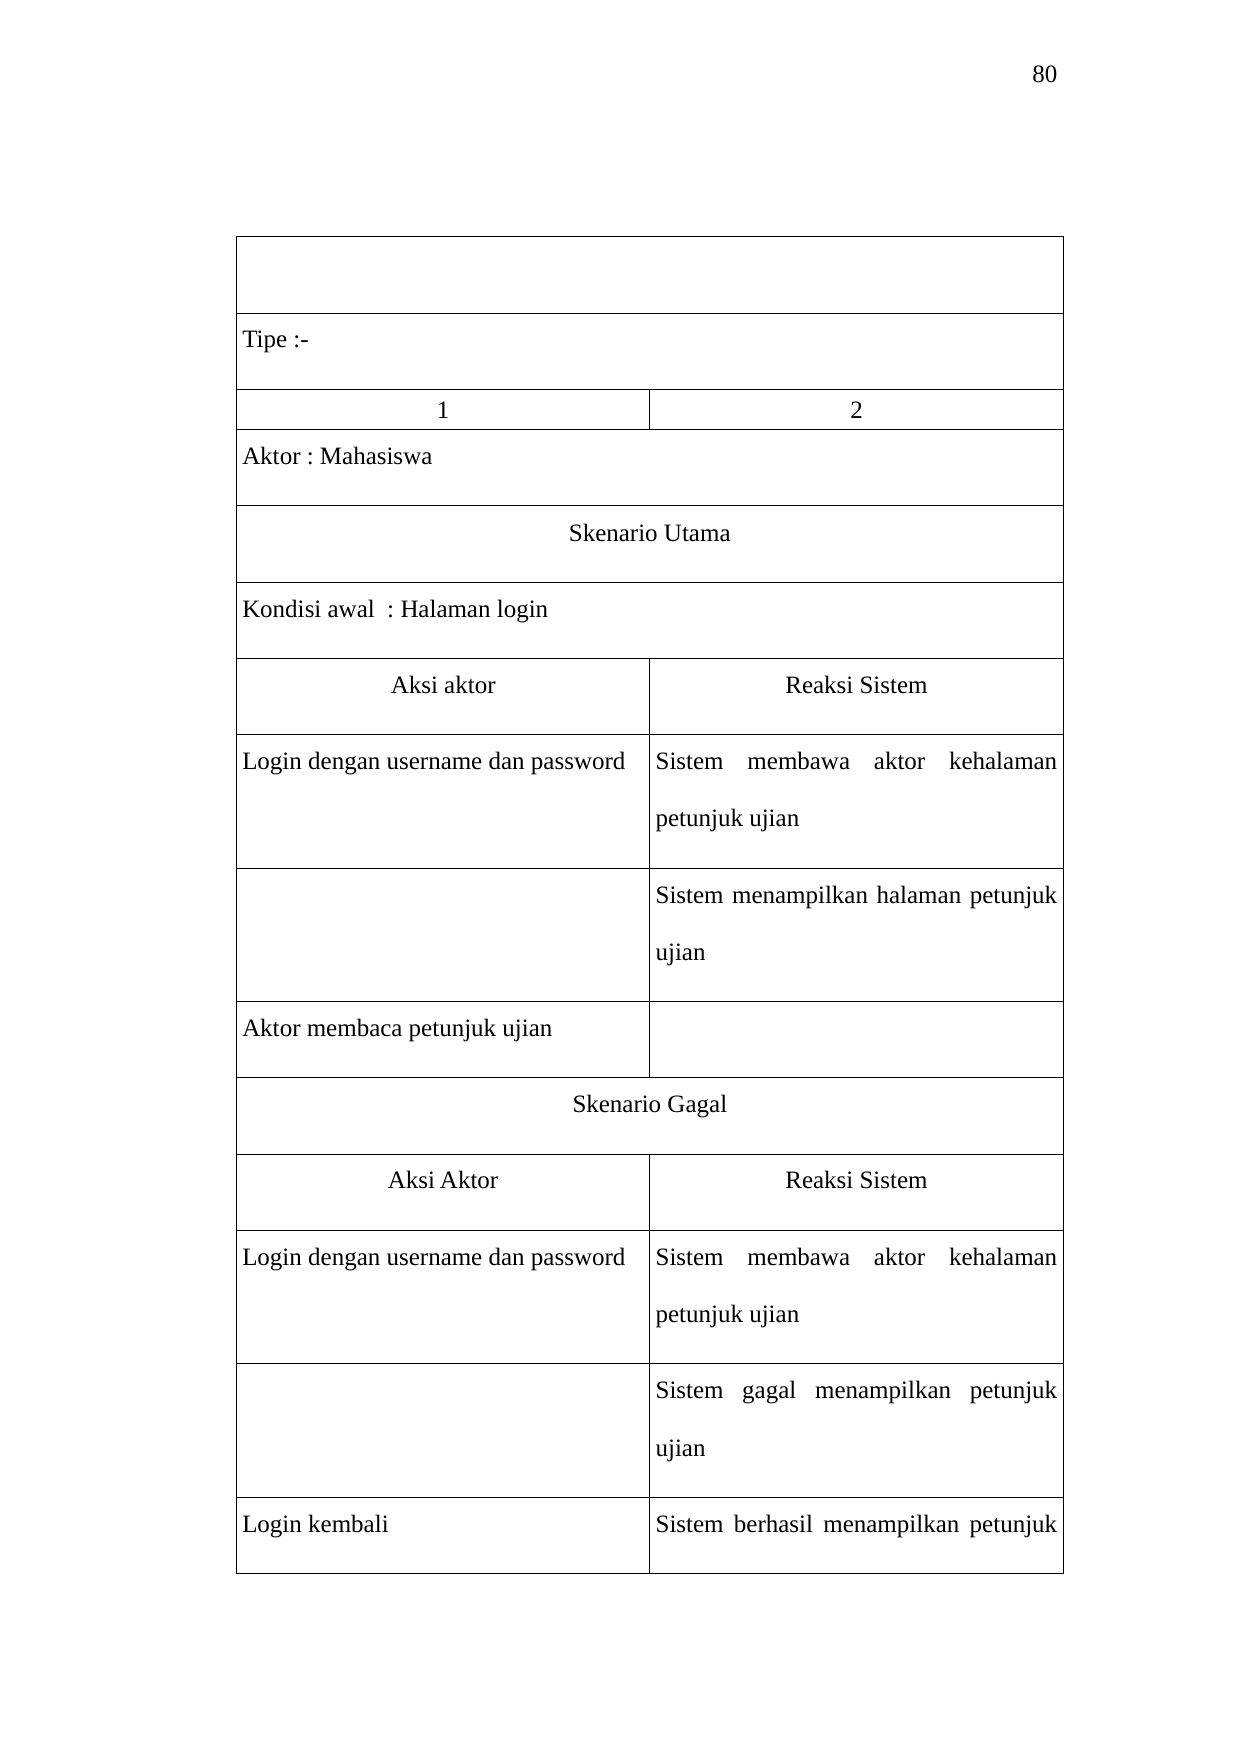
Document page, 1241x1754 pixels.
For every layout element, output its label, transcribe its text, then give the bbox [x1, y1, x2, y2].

table_cell Sistem berhasil menampilkan petunjuk [650, 1498, 1063, 1573]
table_cell [237, 237, 1063, 312]
table_cell 2 [650, 390, 1063, 429]
table_cell Skenario Gagal [237, 1078, 1063, 1153]
table_cell Aksi Aktor [237, 1155, 649, 1229]
table_cell Tipe :- [237, 314, 1063, 388]
table_cell Skenario Utama [237, 506, 1063, 582]
table_cell Login dengan username dan password [237, 1231, 649, 1363]
table_cell Login dengan username dan password [237, 735, 649, 867]
table_cell 1 [237, 390, 649, 429]
table_cell [237, 1364, 649, 1497]
table_cell Sistem membawa aktor kehalaman petunjuk ujian [650, 735, 1063, 867]
table_cell [237, 869, 649, 1001]
table_cell Sistem gagal menampilkan petunjuk ujian [650, 1364, 1063, 1497]
table_cell Kondisi awal : Halaman login [237, 583, 1063, 658]
table_cell Reaksi Sistem [650, 659, 1063, 734]
table_cell [650, 1002, 1063, 1077]
table_cell Sistem membawa aktor kehalaman petunjuk ujian [650, 1231, 1063, 1363]
table_cell Aktor membaca petunjuk ujian [237, 1002, 649, 1077]
table_cell Sistem menampilkan halaman petunjuk ujian [650, 869, 1063, 1001]
table_cell Reaksi Sistem [650, 1155, 1063, 1229]
table_cell Aksi aktor [237, 659, 649, 734]
table_cell Aktor : Mahasiswa [237, 430, 1063, 505]
table_cell Login kembali [237, 1498, 649, 1573]
